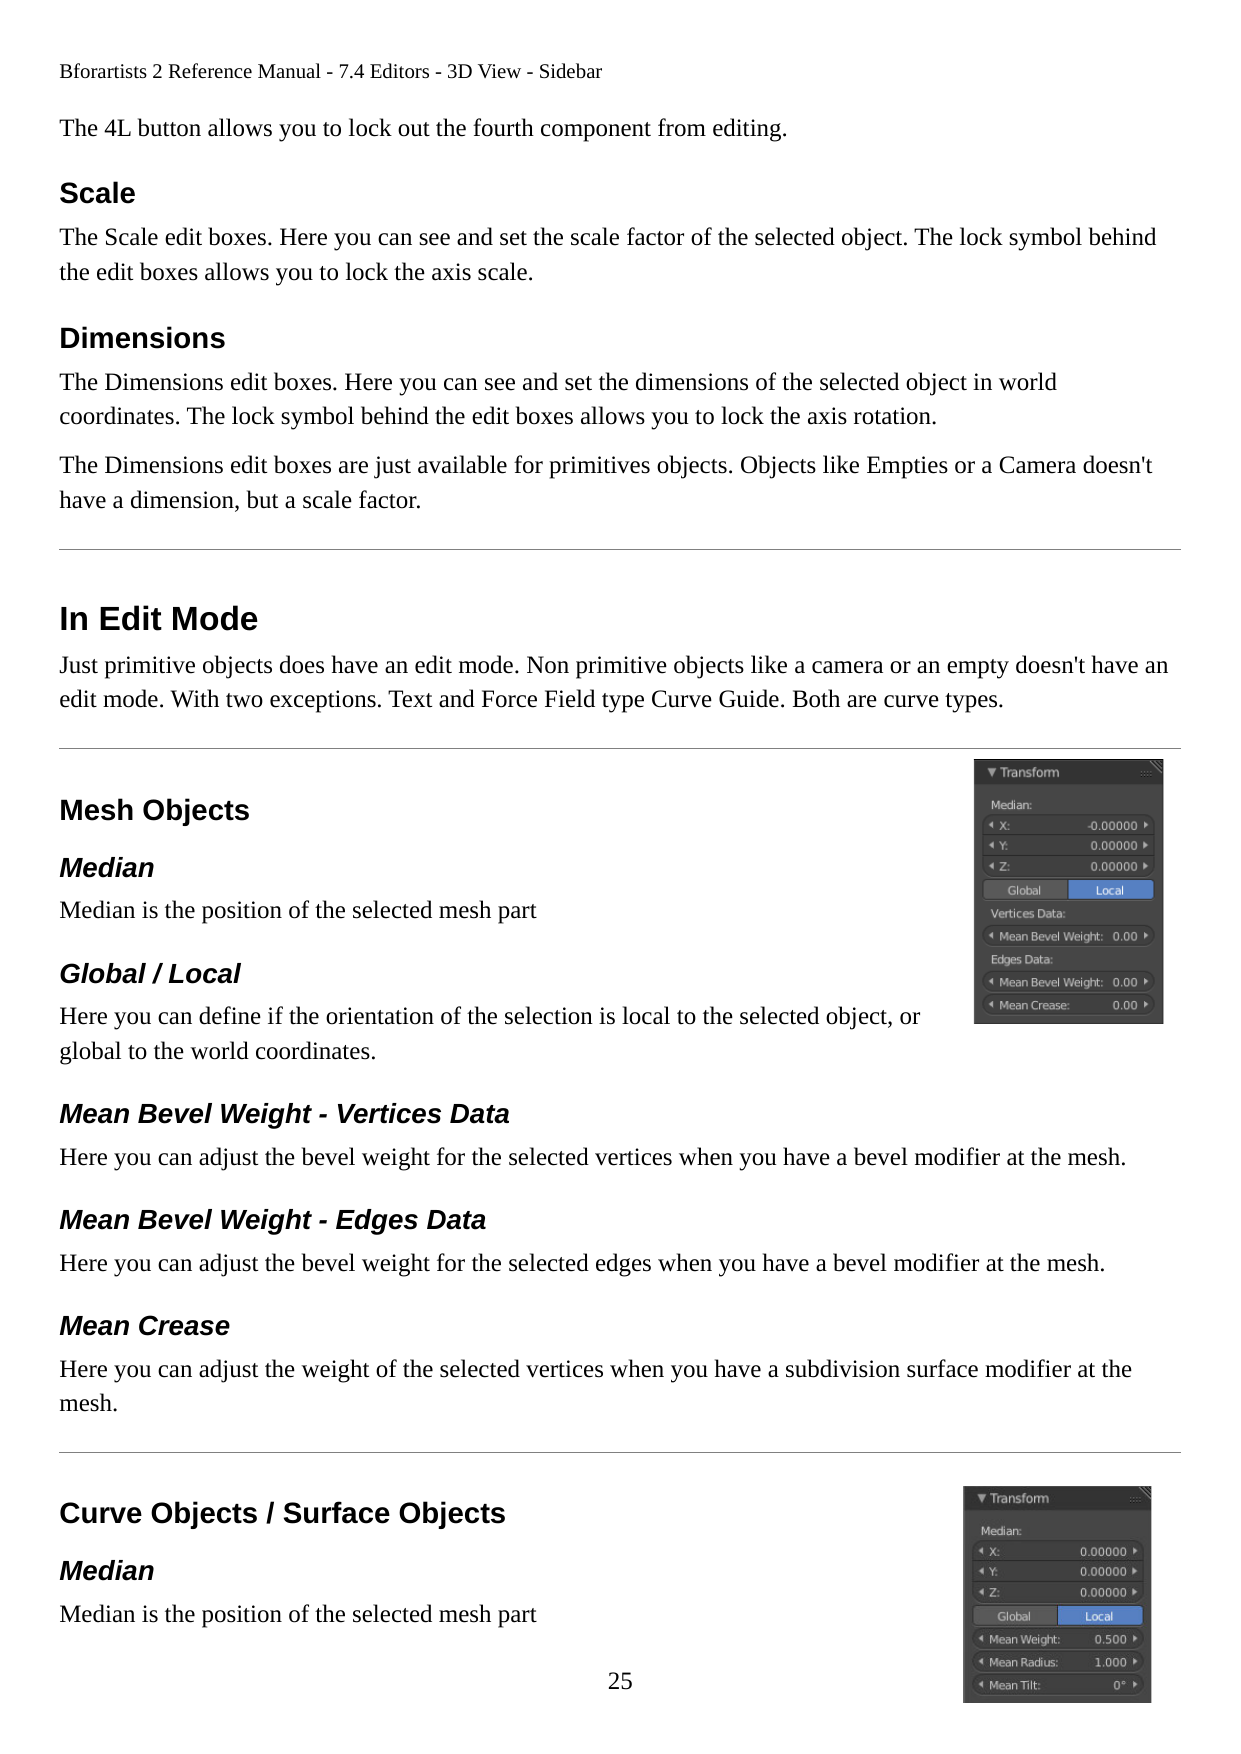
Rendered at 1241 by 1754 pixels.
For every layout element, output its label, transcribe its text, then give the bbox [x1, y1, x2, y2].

subtitle Mean Crease [59, 1309, 1181, 1341]
subtitle [1164, 792, 1181, 826]
subtitle [1152, 1555, 1181, 1587]
subtitle [1164, 851, 1181, 883]
picture [963, 1486, 1152, 1703]
subtitle [1164, 957, 1181, 989]
subtitle Median [59, 851, 973, 883]
subtitle Global / Local [59, 957, 973, 989]
text The Dimensions edit boxes. Here you can see and set the dimensions of the selected object in world coordinates. The lock symbol behind the edit boxes allows you to lock the axis rotation. [59, 367, 1181, 430]
text Median is the position of the selected mesh part [59, 1599, 963, 1628]
subtitle Mean Bevel Weight - Vertices Data [59, 1097, 1181, 1129]
picture [973, 759, 1164, 1024]
text Here you can adjust the bevel weight for the selected edges when you have a bevel modifier at the mesh. [59, 1248, 1181, 1277]
text Here you can adjust the bevel weight for the selected vertices when you have a bevel modifier at the mesh. [59, 1142, 1181, 1171]
text The Dimensions edit boxes are just available for primitives objects. Objects like Empties or a Camera doesn't have a dimension, but a scale factor. [59, 450, 1181, 514]
text Here you can define if the orientation of the selection is local to the selected object, or global to the world coordinates. [59, 1001, 1181, 1065]
subtitle Dimensions [59, 321, 1181, 354]
text Here you can adjust the weight of the selected vertices when you have a subdivision surface modifier at the mesh. [59, 1354, 1181, 1417]
subtitle Scale [59, 176, 1181, 210]
subtitle Mesh Objects [59, 792, 973, 826]
subtitle [1152, 1496, 1181, 1530]
subtitle In Edit Mode [59, 599, 1181, 638]
text The Scale edit boxes. Here you can see and set the scale factor of the selected object. The lock symbol behind the edit boxes allows you to lock the axis scale. [59, 222, 1181, 286]
subtitle Mean Bevel Weight - Edges Data [59, 1203, 1181, 1235]
subtitle Median [59, 1555, 963, 1587]
text Median is the position of the selected mesh part [59, 896, 973, 924]
text The 4L button allows you to lock out the fourth component from editing. [59, 113, 1181, 141]
subtitle Curve Objects / Surface Objects [59, 1496, 963, 1530]
text Just primitive objects does have an edit mode. Non primitive objects like a camera or an empty doesn't have an edit mode. With two exceptions. Text and Force Field type Curve Guide. Both are curve types. [59, 650, 1181, 713]
